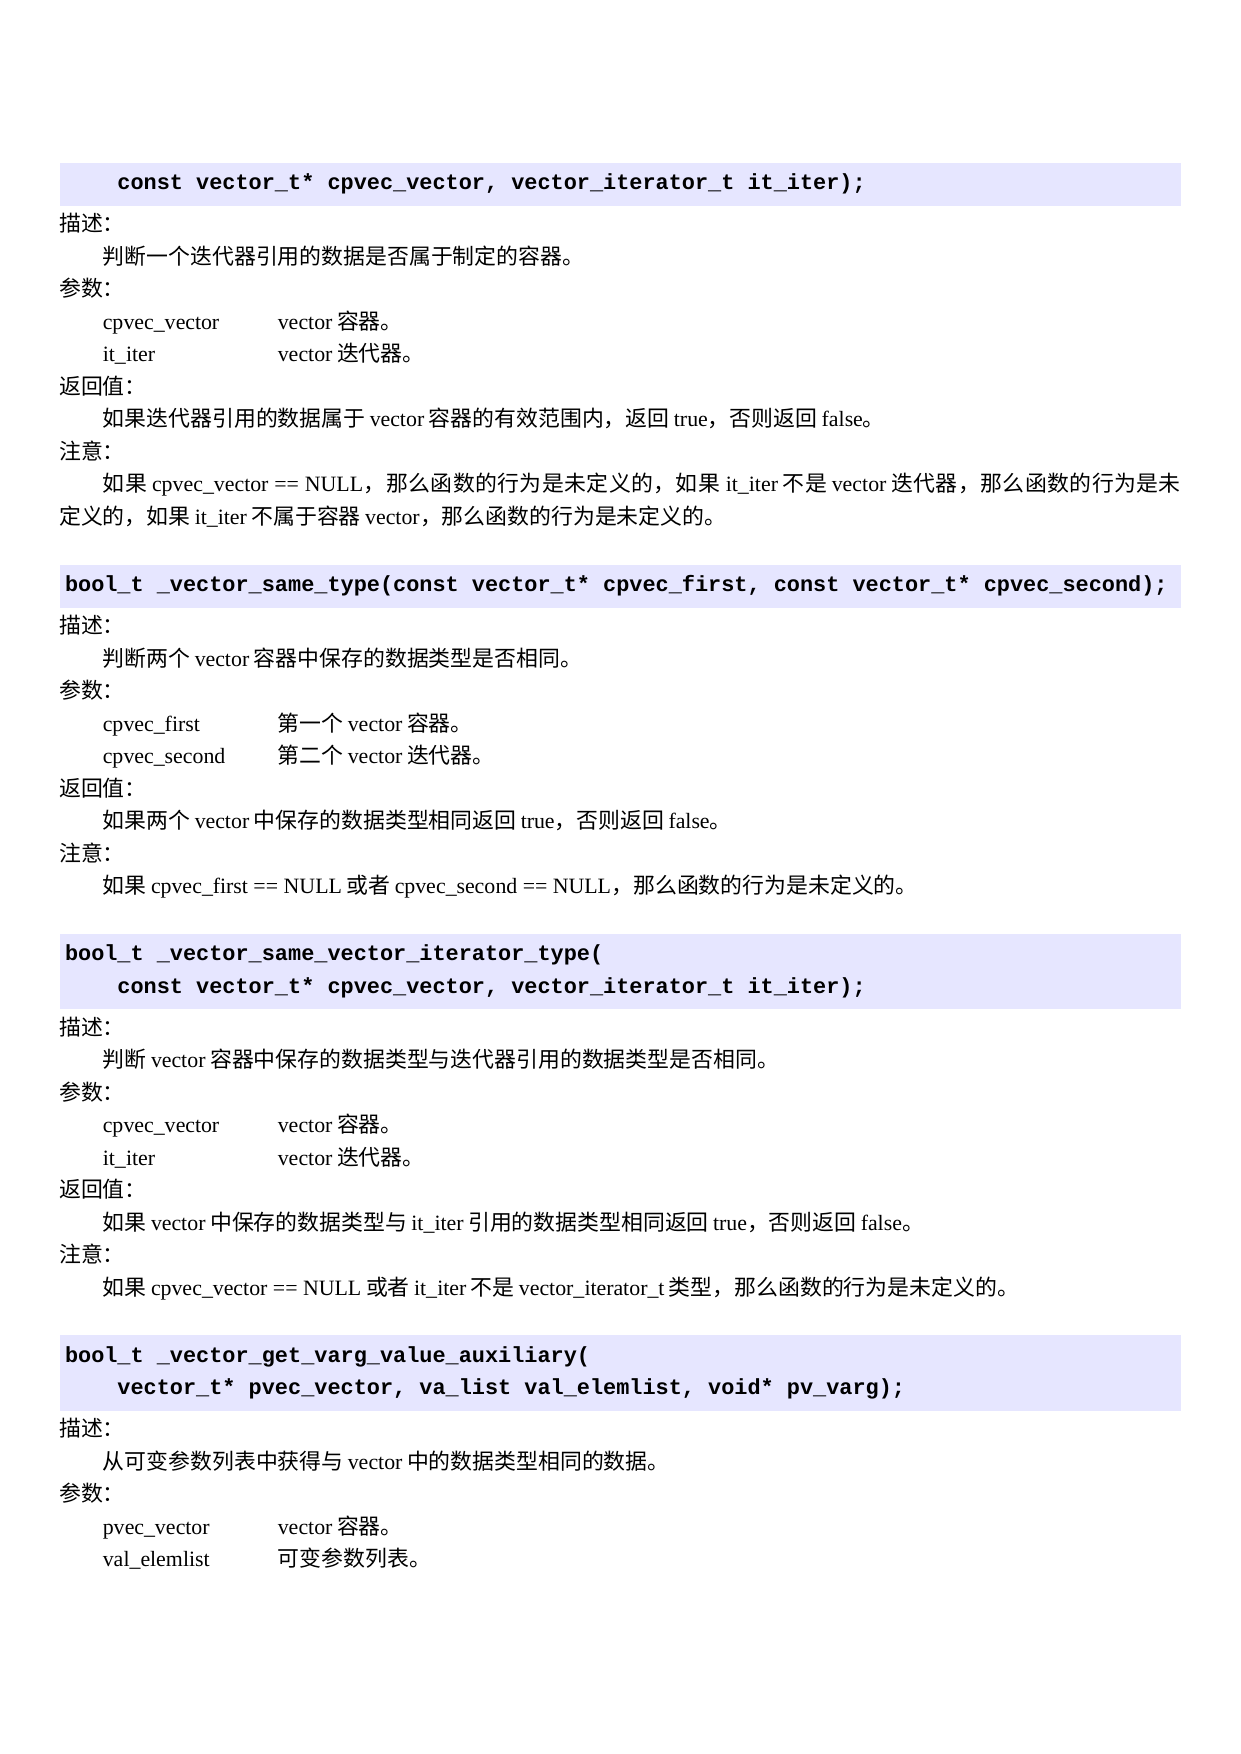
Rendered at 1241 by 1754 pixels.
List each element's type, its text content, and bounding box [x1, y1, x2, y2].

text 描述： [59, 207, 1181, 238]
text cpvec_first 第一个vector容器。 [59, 705, 1181, 738]
text 参数： [59, 271, 1181, 303]
text 参数： [59, 673, 1181, 705]
text 判断一个迭代器引用的数据是否属于制定的容器。 [59, 238, 1181, 271]
table_header bool_t _vector_same_type(const vector_t* cpvec_first, const vector_t* cpvec_second); [60, 565, 1181, 608]
text val_elemlist 可变参数列表。 [59, 1541, 1181, 1573]
text 描述： [59, 1412, 1181, 1443]
text 判断vector容器中保存的数据类型与迭代器引用的数据类型是否相同。 [59, 1042, 1181, 1074]
text 如果vector中保存的数据类型与it_iter引用的数据类型相同返回true，否则返回false。 [59, 1204, 1181, 1237]
text 参数： [59, 1074, 1181, 1107]
text 注意： [59, 835, 1181, 868]
table_header bool_t _vector_same_vector_iterator_type( const vector_t* cpvec_vector, vector_iterator_t it_iter); [60, 934, 1181, 1009]
text 返回值： [59, 368, 1181, 401]
text 如果cpvec_first == NULL或者cpvec_second == NULL，那么函数的行为是未定义的。 [59, 868, 1181, 900]
text 返回值： [59, 1172, 1181, 1204]
text it_iter vector迭代器。 [59, 336, 1181, 368]
text cpvec_vector vector容器。 [59, 303, 1181, 336]
table_header bool_t _vector_get_varg_value_auxiliary( vector_t* pvec_vector, va_list val_elemlist, void* pv_varg); [60, 1335, 1181, 1411]
text 判断两个vector容器中保存的数据类型是否相同。 [59, 640, 1181, 673]
text 从可变参数列表中获得与vector中的数据类型相同的数据。 [59, 1443, 1181, 1476]
text 如果两个vector中保存的数据类型相同返回true，否则返回false。 [59, 803, 1181, 835]
text cpvec_vector vector容器。 [59, 1107, 1181, 1139]
text 如果cpvec_vector == NULL或者it_iter不是vector_iterator_t类型，那么函数的行为是未定义的。 [59, 1269, 1181, 1302]
text pvec_vector vector容器。 [59, 1508, 1181, 1541]
text 返回值： [59, 770, 1181, 803]
text 参数： [59, 1476, 1181, 1508]
text cpvec_second 第二个vector迭代器。 [59, 738, 1181, 770]
text 如果cpvec_vector == NULL，那么函数的行为是未定义的，如果it_iter不是vector迭代器，那么函数的行为是未定义的，如果it_iter不属于容器vector，那么函数的行为是未定义的。 [59, 466, 1181, 531]
text 注意： [59, 433, 1181, 466]
table_header const vector_t* cpvec_vector, vector_iterator_t it_iter); [60, 163, 1181, 206]
text 描述： [59, 1010, 1181, 1042]
text 注意： [59, 1237, 1181, 1269]
text it_iter vector迭代器。 [59, 1139, 1181, 1172]
text 描述： [59, 609, 1181, 640]
text 如果迭代器引用的数据属于vector容器的有效范围内，返回true，否则返回false。 [59, 401, 1181, 433]
